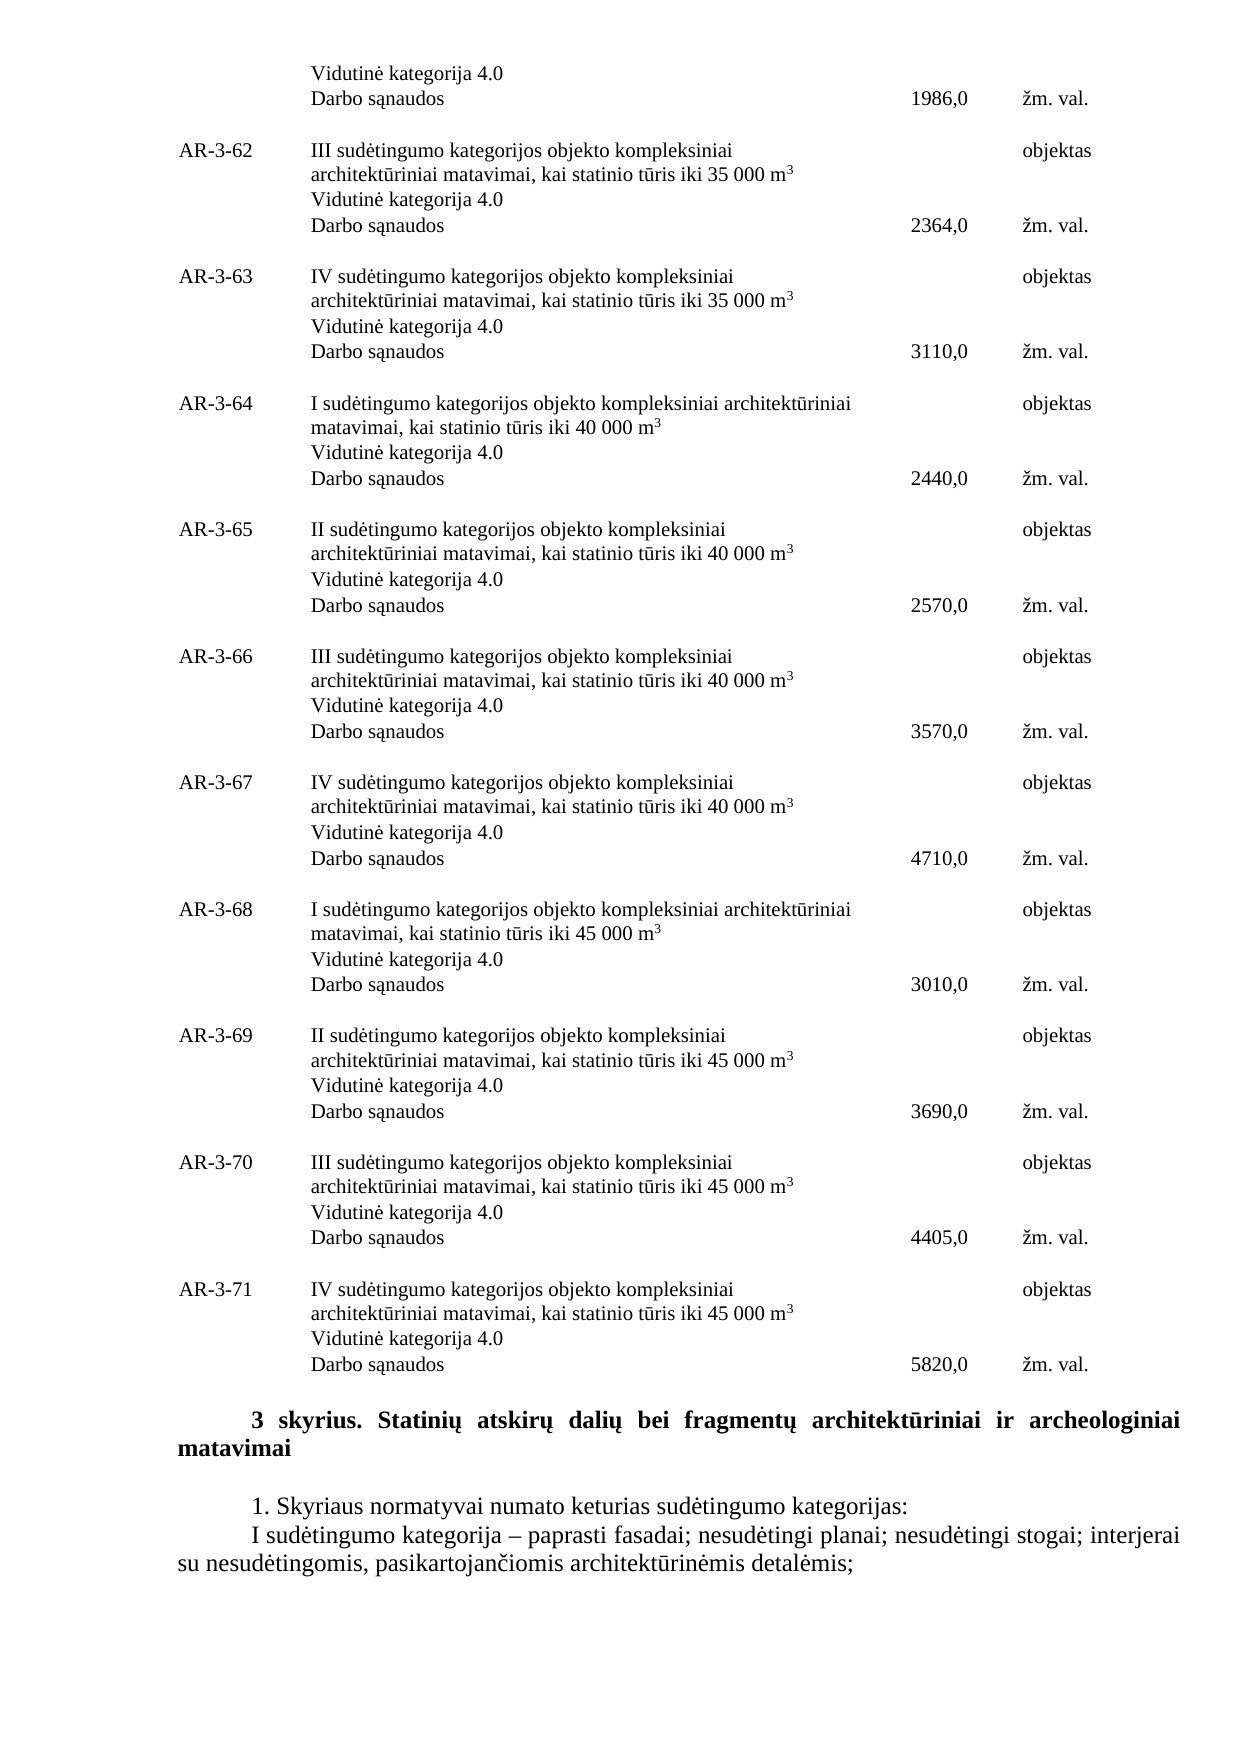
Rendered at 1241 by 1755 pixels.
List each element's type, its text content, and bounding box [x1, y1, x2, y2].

table_cell Vidutinė kategorija 4.0 [309, 1325, 858, 1350]
table_cell [177, 110, 309, 136]
table_cell objektas [1021, 516, 1181, 565]
table_cell Darbo sąnaudos [309, 1224, 858, 1249]
table_cell [858, 819, 1021, 844]
table_cell [858, 490, 1021, 516]
table_cell [177, 591, 309, 617]
table_cell [177, 692, 309, 717]
table_cell [177, 1350, 309, 1376]
table_cell Darbo sąnaudos [309, 971, 858, 996]
table_cell III sudėtingumo kategorijos objekto kompleksiniai architektūriniai matavimai, kai statinio tūris iki 35 000 m3 [309, 136, 858, 186]
table_cell 4710,0 [858, 844, 1021, 870]
table_cell [177, 211, 309, 237]
table_cell žm. val. [1021, 1097, 1181, 1123]
table_cell [858, 263, 1021, 312]
table_cell [1021, 110, 1181, 136]
table_cell [858, 1198, 1021, 1224]
table_cell [858, 945, 1021, 971]
table_cell [858, 1072, 1021, 1097]
table_cell [1021, 364, 1181, 389]
table_cell [309, 110, 858, 136]
table_cell Vidutinė kategorija 4.0 [309, 439, 858, 464]
table_cell Darbo sąnaudos [309, 718, 858, 743]
table_cell Vidutinė kategorija 4.0 [309, 1072, 858, 1097]
table_cell AR-3-71 [177, 1275, 309, 1325]
table_cell [858, 769, 1021, 818]
table_cell Darbo sąnaudos [309, 844, 858, 870]
table_cell Darbo sąnaudos [309, 464, 858, 490]
table_cell [177, 364, 309, 389]
table_cell žm. val. [1021, 844, 1181, 870]
table_cell II sudėtingumo kategorijos objekto kompleksiniai architektūriniai matavimai, kai statinio tūris iki 45 000 m3 [309, 1022, 858, 1072]
table_cell Darbo sąnaudos [309, 1097, 858, 1123]
table_cell [858, 1325, 1021, 1350]
table_cell [858, 59, 1021, 85]
text 1. Skyriaus normatyvai numato keturias sudėtingumo kategorijas: [177, 1491, 1181, 1520]
table_cell Vidutinė kategorija 4.0 [309, 565, 858, 591]
table_cell [1021, 819, 1181, 844]
table_cell 2364,0 [858, 211, 1021, 237]
table_cell žm. val. [1021, 211, 1181, 237]
table_cell [1021, 439, 1181, 464]
table_cell Darbo sąnaudos [309, 85, 858, 110]
table_cell [1021, 617, 1181, 642]
table_cell [858, 996, 1021, 1022]
table_cell [177, 718, 309, 743]
table_cell žm. val. [1021, 718, 1181, 743]
table_cell IV sudėtingumo kategorijos objekto kompleksiniai architektūriniai matavimai, kai statinio tūris iki 40 000 m3 [309, 769, 858, 818]
table_cell žm. val. [1021, 338, 1181, 363]
table_cell [177, 237, 309, 262]
table_cell [858, 237, 1021, 262]
table_cell 3110,0 [858, 338, 1021, 363]
table_cell žm. val. [1021, 1224, 1181, 1249]
table_cell [1021, 945, 1181, 971]
table_cell [858, 516, 1021, 565]
table_cell [858, 743, 1021, 769]
table_cell [309, 743, 858, 769]
table_cell [177, 1325, 309, 1350]
table_cell objektas [1021, 1149, 1181, 1198]
table_cell Vidutinė kategorija 4.0 [309, 945, 858, 971]
table_cell žm. val. [1021, 464, 1181, 490]
table_cell objektas [1021, 389, 1181, 439]
table_cell [1021, 490, 1181, 516]
table_cell [858, 439, 1021, 464]
table_cell [1021, 59, 1181, 85]
table_cell [309, 870, 858, 895]
table_cell [177, 945, 309, 971]
table_cell [177, 85, 309, 110]
table_cell IV sudėtingumo kategorijos objekto kompleksiniai architektūriniai matavimai, kai statinio tūris iki 45 000 m3 [309, 1275, 858, 1325]
table_cell [177, 844, 309, 870]
table_cell [858, 1123, 1021, 1148]
table_cell [177, 819, 309, 844]
table_cell [177, 338, 309, 363]
table_cell [177, 1123, 309, 1148]
table_cell I sudėtingumo kategorijos objekto kompleksiniai architektūriniai matavimai, kai statinio tūris iki 40 000 m3 [309, 389, 858, 439]
table_cell [1021, 692, 1181, 717]
table_cell Vidutinė kategorija 4.0 [309, 819, 858, 844]
table_cell 1986,0 [858, 85, 1021, 110]
table_cell [177, 565, 309, 591]
table_cell [177, 439, 309, 464]
table_cell [1021, 1249, 1181, 1275]
table_cell Darbo sąnaudos [309, 591, 858, 617]
table_cell objektas [1021, 1022, 1181, 1072]
table_cell [177, 1224, 309, 1249]
table_cell AR-3-63 [177, 263, 309, 312]
table_cell 3690,0 [858, 1097, 1021, 1123]
table_cell [309, 1123, 858, 1148]
table_cell [858, 389, 1021, 439]
table_cell [858, 1249, 1021, 1275]
table_cell [858, 642, 1021, 692]
table_cell [858, 565, 1021, 591]
table_cell [177, 1072, 309, 1097]
table_cell [858, 870, 1021, 895]
table_cell objektas [1021, 263, 1181, 312]
table_cell [177, 1097, 309, 1123]
table_cell AR-3-69 [177, 1022, 309, 1072]
table_cell objektas [1021, 1275, 1181, 1325]
table_cell [858, 692, 1021, 717]
table_cell II sudėtingumo kategorijos objekto kompleksiniai architektūriniai matavimai, kai statinio tūris iki 40 000 m3 [309, 516, 858, 565]
table_cell Darbo sąnaudos [309, 338, 858, 363]
text I sudėtingumo kategorija – paprasti fasadai; nesudėtingi planai; nesudėtingi stogai; interjerai su nesudėtingomis, pasikartojančiomis architektūrinėmis detalėmis; [177, 1520, 1181, 1577]
table_cell objektas [1021, 642, 1181, 692]
table_cell [1021, 565, 1181, 591]
table_cell [177, 996, 309, 1022]
table_cell [858, 895, 1021, 945]
table_cell žm. val. [1021, 591, 1181, 617]
table_cell [177, 1249, 309, 1275]
table_cell Vidutinė kategorija 4.0 [309, 59, 858, 85]
table_cell objektas [1021, 895, 1181, 945]
table_cell [309, 237, 858, 262]
table_cell [1021, 237, 1181, 262]
table_cell [177, 743, 309, 769]
table_cell [858, 1275, 1021, 1325]
table_cell objektas [1021, 136, 1181, 186]
table_cell [1021, 312, 1181, 338]
table_cell 5820,0 [858, 1350, 1021, 1376]
table_cell AR-3-67 [177, 769, 309, 818]
table_cell [858, 617, 1021, 642]
table_cell Vidutinė kategorija 4.0 [309, 186, 858, 211]
table_cell Vidutinė kategorija 4.0 [309, 312, 858, 338]
table_cell [177, 312, 309, 338]
table_cell [858, 364, 1021, 389]
table_cell [177, 870, 309, 895]
table_cell 4405,0 [858, 1224, 1021, 1249]
table_cell [177, 617, 309, 642]
table_cell [1021, 1325, 1181, 1350]
table_cell Darbo sąnaudos [309, 211, 858, 237]
table_cell [1021, 996, 1181, 1022]
table_cell [858, 136, 1021, 186]
table_cell [858, 186, 1021, 211]
table_cell [177, 59, 309, 85]
table_cell I sudėtingumo kategorijos objekto kompleksiniai architektūriniai matavimai, kai statinio tūris iki 45 000 m3 [309, 895, 858, 945]
table_cell IV sudėtingumo kategorijos objekto kompleksiniai architektūriniai matavimai, kai statinio tūris iki 35 000 m3 [309, 263, 858, 312]
table_cell [1021, 870, 1181, 895]
table_cell [177, 186, 309, 211]
table_cell [309, 996, 858, 1022]
table_cell Darbo sąnaudos [309, 1350, 858, 1376]
table_cell [1021, 1123, 1181, 1148]
table_cell III sudėtingumo kategorijos objekto kompleksiniai architektūriniai matavimai, kai statinio tūris iki 45 000 m3 [309, 1149, 858, 1198]
table_cell [309, 1249, 858, 1275]
table_cell žm. val. [1021, 1350, 1181, 1376]
table_cell AR-3-68 [177, 895, 309, 945]
table_cell 2570,0 [858, 591, 1021, 617]
table_cell AR-3-66 [177, 642, 309, 692]
table_cell žm. val. [1021, 971, 1181, 996]
table_cell Vidutinė kategorija 4.0 [309, 692, 858, 717]
table_cell AR-3-65 [177, 516, 309, 565]
table_cell 3010,0 [858, 971, 1021, 996]
text 3 skyrius. Statinių atskirų dalių bei fragmentų architektūriniai ir archeologiniai matavimai [177, 1405, 1181, 1462]
table_cell [858, 110, 1021, 136]
table_cell III sudėtingumo kategorijos objekto kompleksiniai architektūriniai matavimai, kai statinio tūris iki 40 000 m3 [309, 642, 858, 692]
table_cell AR-3-62 [177, 136, 309, 186]
table_cell AR-3-70 [177, 1149, 309, 1198]
table_cell [1021, 743, 1181, 769]
table_cell [309, 617, 858, 642]
table_cell [309, 490, 858, 516]
table_cell Vidutinė kategorija 4.0 [309, 1198, 858, 1224]
table_cell žm. val. [1021, 85, 1181, 110]
table_cell objektas [1021, 769, 1181, 818]
table_cell [177, 971, 309, 996]
table_cell [858, 312, 1021, 338]
table_cell [1021, 1072, 1181, 1097]
table_cell [858, 1022, 1021, 1072]
table_cell [309, 364, 858, 389]
table_cell 2440,0 [858, 464, 1021, 490]
table_cell [858, 1149, 1021, 1198]
table_cell [177, 1198, 309, 1224]
table_cell [177, 490, 309, 516]
table_cell 3570,0 [858, 718, 1021, 743]
table_cell [1021, 1198, 1181, 1224]
table_cell [1021, 186, 1181, 211]
table_cell AR-3-64 [177, 389, 309, 439]
table_cell [177, 464, 309, 490]
